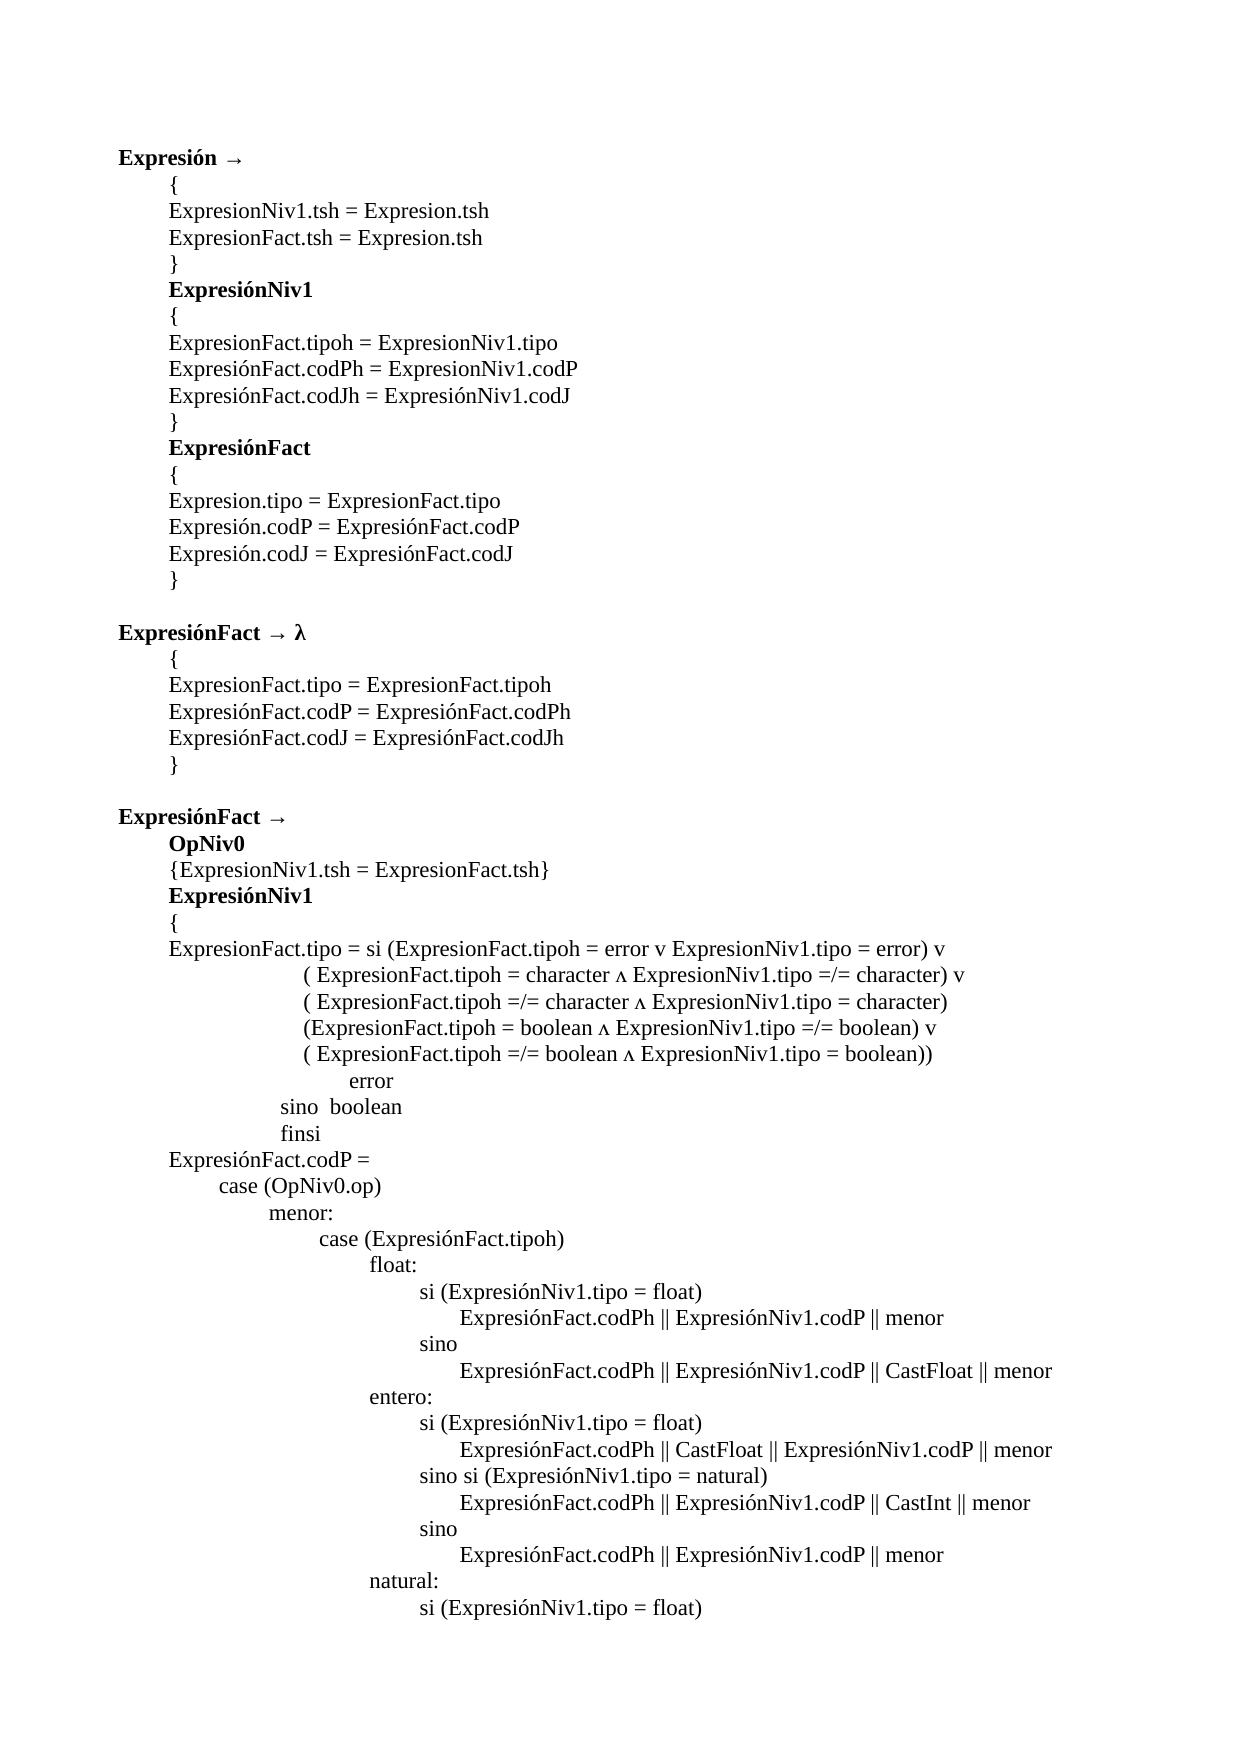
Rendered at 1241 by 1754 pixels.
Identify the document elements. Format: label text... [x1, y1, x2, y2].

text ExpresionFact.tipo = si (ExpresionFact.tipoh = error v ExpresionNiv1.tipo = error) v [118, 935, 1122, 961]
text sino [118, 1515, 1122, 1541]
text sino si (ExpresiónNiv1.tipo = natural) [118, 1462, 1122, 1488]
text ExpresiónFact.codJh = ExpresiónNiv1.codJ [118, 382, 1122, 408]
text case (ExpresiónFact.tipoh) [118, 1225, 1122, 1251]
text {ExpresionNiv1.tsh = ExpresionFact.tsh} [118, 856, 1122, 882]
text ( ExpresionFact.tipoh = character ᴧ ExpresionNiv1.tipo =/= character) v [118, 961, 1122, 988]
text si (ExpresiónNiv1.tipo = float) [118, 1409, 1122, 1436]
text } [118, 250, 1122, 276]
text ExpresiónFact.codPh || ExpresiónNiv1.codP || menor [118, 1304, 1122, 1330]
text } [118, 566, 1122, 592]
text ExpresiónNiv1 [118, 276, 1122, 303]
text } [118, 408, 1122, 434]
text { [118, 645, 1122, 672]
text ExpresionFact.tipoh = ExpresionNiv1.tipo [118, 329, 1122, 355]
text menor: [118, 1199, 1122, 1225]
text { [118, 909, 1122, 935]
text OpNiv0 [118, 830, 1122, 856]
text ExpresiónFact [118, 434, 1122, 461]
text sino boolean [118, 1093, 1122, 1119]
text entero: [118, 1383, 1122, 1409]
text Expresión → [118, 144, 1122, 171]
text si (ExpresiónNiv1.tipo = float) [118, 1278, 1122, 1304]
text Expresión.codJ = ExpresiónFact.codJ [118, 540, 1122, 566]
text ExpresiónFact.codP = [118, 1146, 1122, 1172]
text } [118, 751, 1122, 777]
text ExpresionNiv1.tsh = Expresion.tsh [118, 197, 1122, 223]
text { [118, 461, 1122, 487]
text { [118, 171, 1122, 197]
text { [118, 303, 1122, 329]
text si (ExpresiónNiv1.tipo = float) [118, 1594, 1122, 1620]
text ExpresionFact.tsh = Expresion.tsh [118, 223, 1122, 250]
text ExpresiónNiv1 [118, 882, 1122, 909]
text ExpresiónFact → [118, 803, 1122, 830]
text ExpresiónFact.codPh || CastFloat || ExpresiónNiv1.codP || menor [118, 1436, 1122, 1462]
text Expresión.codP = ExpresiónFact.codP [118, 513, 1122, 540]
text case (OpNiv0.op) [118, 1172, 1122, 1199]
text ExpresiónFact.codPh = ExpresionNiv1.codP [118, 355, 1122, 382]
text Expresion.tipo = ExpresionFact.tipo [118, 487, 1122, 513]
text ExpresionFact.tipo = ExpresionFact.tipoh [118, 672, 1122, 698]
text ExpresiónFact → λ [118, 619, 1122, 645]
text ( ExpresionFact.tipoh =/= boolean ᴧ ExpresionNiv1.tipo = boolean)) [118, 1041, 1122, 1067]
text (ExpresionFact.tipoh = boolean ᴧ ExpresionNiv1.tipo =/= boolean) v [118, 1014, 1122, 1041]
text error [118, 1067, 1122, 1093]
text float: [118, 1251, 1122, 1278]
text natural: [118, 1568, 1122, 1594]
text ExpresiónFact.codP = ExpresiónFact.codPh [118, 698, 1122, 724]
text ExpresiónFact.codPh || ExpresiónNiv1.codP || CastFloat || menor [118, 1357, 1122, 1383]
text finsi [118, 1119, 1122, 1146]
text sino [118, 1330, 1122, 1357]
text ( ExpresionFact.tipoh =/= character ᴧ ExpresionNiv1.tipo = character) [118, 988, 1122, 1014]
text ExpresiónFact.codPh || ExpresiónNiv1.codP || CastInt || menor [118, 1488, 1122, 1515]
text ExpresiónFact.codJ = ExpresiónFact.codJh [118, 724, 1122, 751]
text ExpresiónFact.codPh || ExpresiónNiv1.codP || menor [118, 1541, 1122, 1568]
